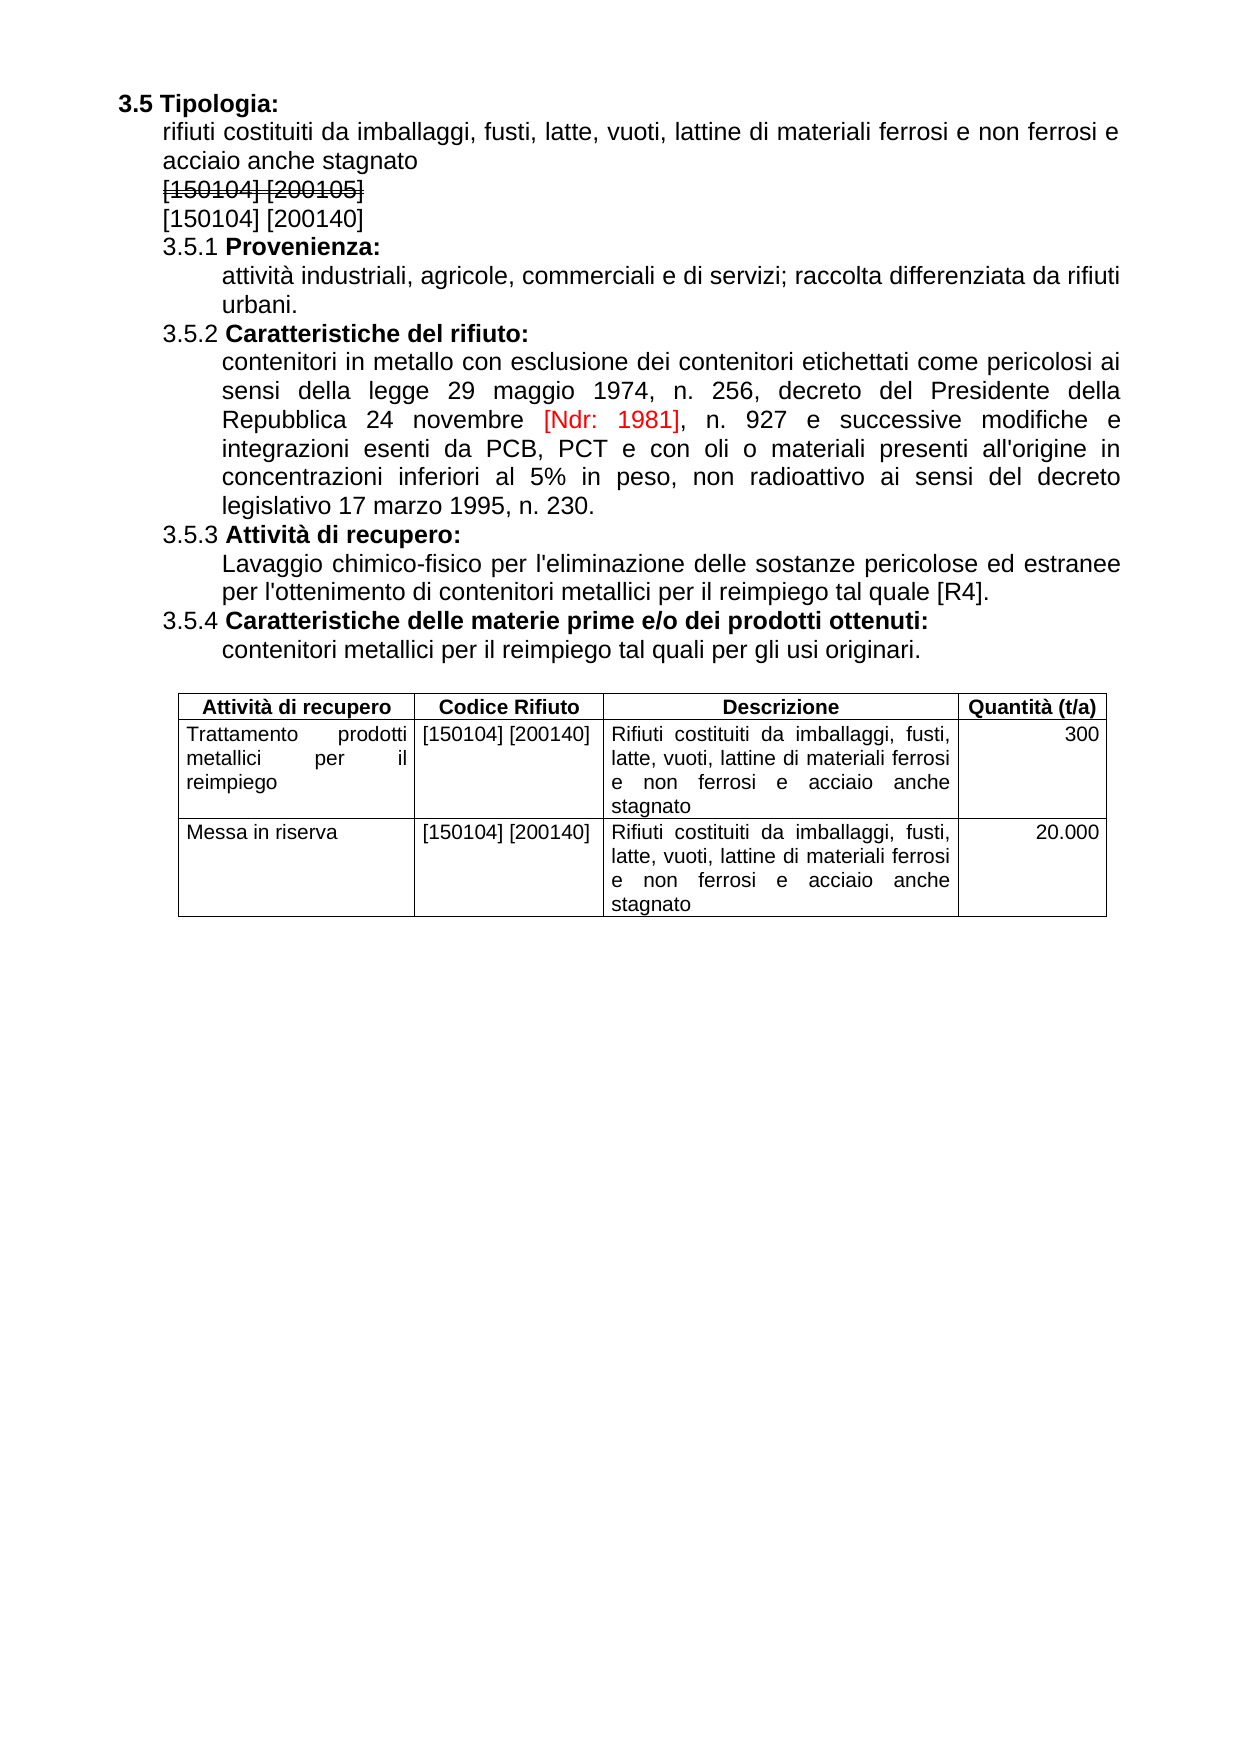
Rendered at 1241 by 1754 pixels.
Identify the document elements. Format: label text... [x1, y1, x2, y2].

table_cell Rifiuti costituiti da imballaggi, fusti, latte, vuoti, lattine di materiali ferrosi e non ferrosi e acciaio anche stagnato [604, 819, 958, 916]
text Lavaggio chimico-fisico per l'eliminazione delle sostanze pericolose ed estranee per l'ottenimento di contenitori metallici per il reimpiego tal quale [R4]. [222, 549, 1122, 606]
text contenitori in metallo con esclusione dei contenitori etichettati come pericolosi ai sensi della legge 29 maggio 1974, n. 256, decreto del Presidente della Repubblica 24 novembre [Ndr: 1981], n. 927 e successive modifiche e integrazioni esenti da PCB, PCT e con oli o materiali presenti all'origine in concentrazioni inferiori al 5% in peso, non radioattivo ai sensi del decreto legislativo 17 marzo 1995, n. 230. [222, 347, 1122, 520]
text contenitori metallici per il reimpiego tal quali per gli usi originari. [222, 635, 1122, 664]
text 3.5.3 Attività di recupero: [162, 520, 1122, 549]
table_header Quantità (t/a) [959, 694, 1106, 719]
text rifiuti costituiti da imballaggi, fusti, latte, vuoti, lattine di materiali ferrosi e non ferrosi e acciaio anche stagnato [162, 117, 1122, 175]
table_cell Rifiuti costituiti da imballaggi, fusti, latte, vuoti, lattine di materiali ferrosi e non ferrosi e acciaio anche stagnato [604, 720, 958, 817]
table_cell [150104] [200140] [415, 720, 603, 817]
text 3.5.4 Caratteristiche delle materie prime e/o dei prodotti ottenuti: [162, 606, 1122, 635]
text 3.5.1 Provenienza: [162, 232, 1122, 261]
table_cell [150104] [200140] [415, 819, 603, 916]
table_cell Messa in riserva [179, 819, 414, 916]
text [150104] [200140] [162, 204, 1122, 232]
text [150104] [200105] [162, 175, 1122, 204]
table_cell Trattamento prodotti metallici per il reimpiego [179, 720, 414, 817]
table_cell 20.000 [959, 819, 1106, 916]
table_cell 300 [959, 720, 1106, 817]
text attività industriali, agricole, commerciali e di servizi; raccolta differenziata da rifiuti urbani. [222, 261, 1122, 319]
table_header Attività di recupero [179, 694, 414, 719]
subtitle 3.5 Tipologia: [118, 89, 1122, 117]
table_header Descrizione [604, 694, 958, 719]
table_header Codice Rifiuto [415, 694, 603, 719]
text 3.5.2 Caratteristiche del rifiuto: [162, 319, 1122, 347]
